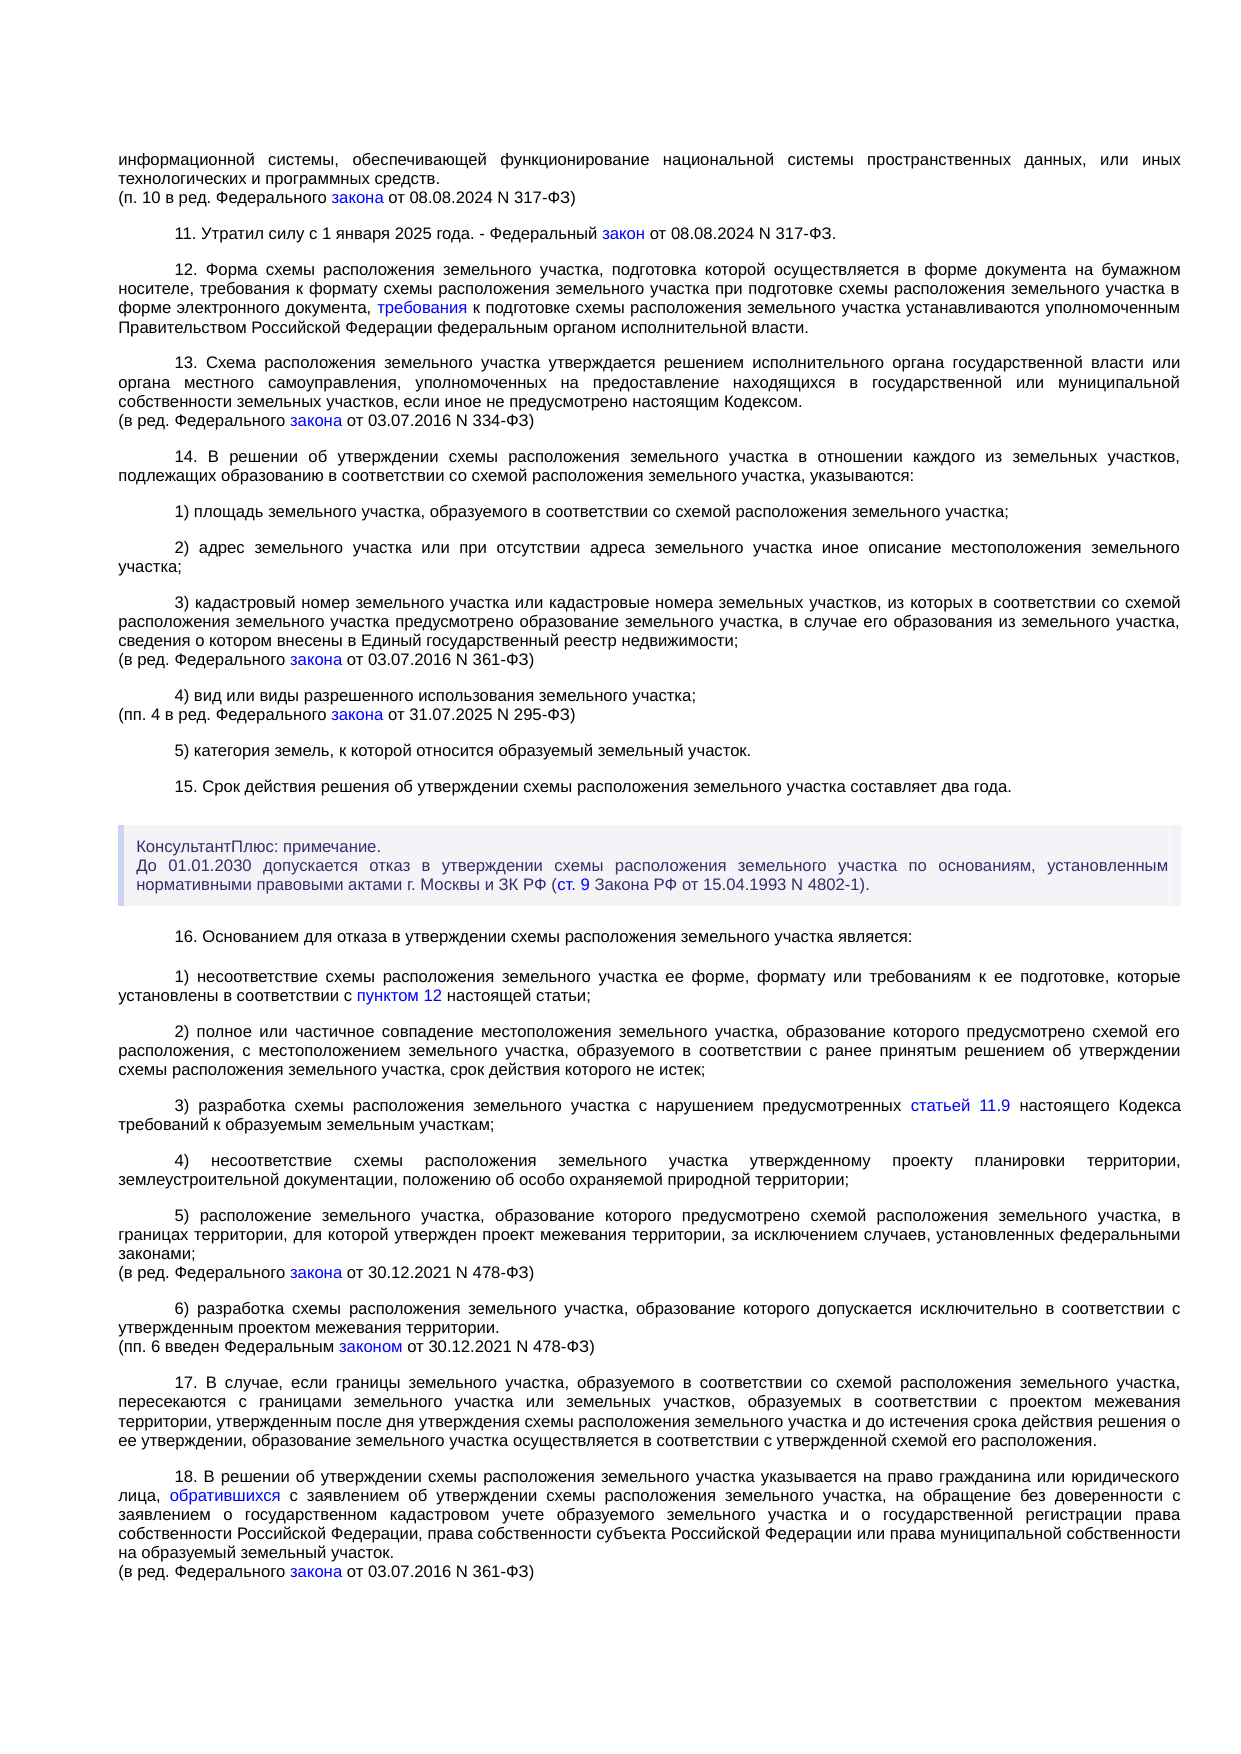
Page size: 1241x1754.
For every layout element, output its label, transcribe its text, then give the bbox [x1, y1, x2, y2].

text (пп. 6 введен Федеральным законом от 30.12.2021 N 478-ФЗ) [118, 1337, 1181, 1356]
text 12. Форма схемы расположения земельного участка, подготовка которой осуществляется в форме документа на бумажном носителе, требования к формату схемы расположения земельного участка при подготовке схемы расположения земельного участка в форме электронного документа, требования к подготовке схемы расположения земельного участка устанавливаются уполномоченным Правительством Российской Федерации федеральным органом исполнительной власти. [118, 260, 1181, 337]
table_header [124, 825, 136, 906]
text 14. В решении об утверждении схемы расположения земельного участка в отношении каждого из земельных участков, подлежащих образованию в соответствии со схемой расположения земельного участка, указываются: [118, 447, 1181, 485]
text 3) разработка схемы расположения земельного участка с нарушением предусмотренных статьей 11.9 настоящего Кодекса требований к образуемым земельным участкам; [118, 1096, 1181, 1134]
text 6) разработка схемы расположения земельного участка, образование которого допускается исключительно в соответствии с утвержденным проектом межевания территории. [118, 1299, 1181, 1337]
text 5) расположение земельного участка, образование которого предусмотрено схемой расположения земельного участка, в границах территории, для которой утвержден проект межевания территории, за исключением случаев, установленных федеральными законами; [118, 1206, 1181, 1263]
text 18. В решении об утверждении схемы расположения земельного участка указывается на право гражданина или юридического лица, обратившихся с заявлением об утверждении схемы расположения земельного участка, на обращение без доверенности с заявлением о государственном кадастровом учете образуемого земельного участка и о государственной регистрации права собственности Российской Федерации, права собственности субъекта Российской Федерации или права муниципальной собственности на образуемый земельный участок. [118, 1466, 1181, 1562]
text (пп. 4 в ред. Федерального закона от 31.07.2025 N 295-ФЗ) [118, 705, 1181, 724]
text 16. Основанием для отказа в утверждении схемы расположения земельного участка является: [118, 926, 1181, 946]
text (п. 10 в ред. Федерального закона от 08.08.2024 N 317-ФЗ) [118, 188, 1181, 207]
text (в ред. Федерального закона от 03.07.2016 N 334-ФЗ) [118, 411, 1181, 430]
table_header [118, 825, 124, 906]
text (в ред. Федерального закона от 03.07.2016 N 361-ФЗ) [118, 1562, 1181, 1581]
table_header КонсультантПлюс: примечание. До 01.01.2030 допускается отказ в утверждении схемы расположения земельного участка по основаниям, установленным нормативными правовыми актами г. Москвы и ЗК РФ (ст. 9 Закона РФ от 15.04.1993 N 4802-1). [136, 825, 1169, 906]
text (в ред. Федерального закона от 03.07.2016 N 361-ФЗ) [118, 650, 1181, 669]
text 4) вид или виды разрешенного использования земельного участка; [118, 686, 1181, 705]
text информационной системы, обеспечивающей функционирование национальной системы пространственных данных, или иных технологических и программных средств. [118, 150, 1181, 188]
text 2) адрес земельного участка или при отсутствии адреса земельного участка иное описание местоположения земельного участка; [118, 537, 1181, 576]
text 11. Утратил силу с 1 января 2025 года. - Федеральный закон от 08.08.2024 N 317-ФЗ. [118, 224, 1181, 243]
text 13. Схема расположения земельного участка утверждается решением исполнительного органа государственной власти или органа местного самоуправления, уполномоченных на предоставление находящихся в государственной или муниципальной собственности земельных участков, если иное не предусмотрено настоящим Кодексом. [118, 353, 1181, 411]
text 15. Срок действия решения об утверждении схемы расположения земельного участка составляет два года. [118, 777, 1181, 796]
text 17. В случае, если границы земельного участка, образуемого в соответствии со схемой расположения земельного участка, пересекаются с границами земельного участка или земельных участков, образуемых в соответствии с проектом межевания территории, утвержденным после дня утверждения схемы расположения земельного участка и до истечения срока действия решения о ее утверждении, образование земельного участка осуществляется в соответствии с утвержденной схемой его расположения. [118, 1373, 1181, 1450]
text 1) площадь земельного участка, образуемого в соответствии со схемой расположения земельного участка; [118, 502, 1181, 521]
table_header [1170, 825, 1181, 906]
text (в ред. Федерального закона от 30.12.2021 N 478-ФЗ) [118, 1263, 1181, 1282]
text 2) полное или частичное совпадение местоположения земельного участка, образование которого предусмотрено схемой его расположения, с местоположением земельного участка, образуемого в соответствии с ранее принятым решением об утверждении схемы расположения земельного участка, срок действия которого не истек; [118, 1021, 1181, 1079]
text 3) кадастровый номер земельного участка или кадастровые номера земельных участков, из которых в соответствии со схемой расположения земельного участка предусмотрено образование земельного участка, в случае его образования из земельного участка, сведения о котором внесены в Единый государственный реестр недвижимости; [118, 592, 1181, 650]
text 5) категория земель, к которой относится образуемый земельный участок. [118, 741, 1181, 760]
text 4) несоответствие схемы расположения земельного участка утвержденному проекту планировки территории, землеустроительной документации, положению об особо охраняемой природной территории; [118, 1151, 1181, 1189]
text 1) несоответствие схемы расположения земельного участка ее форме, формату или требованиям к ее подготовке, которые установлены в соответствии с пунктом 12 настоящей статьи; [118, 966, 1181, 1005]
